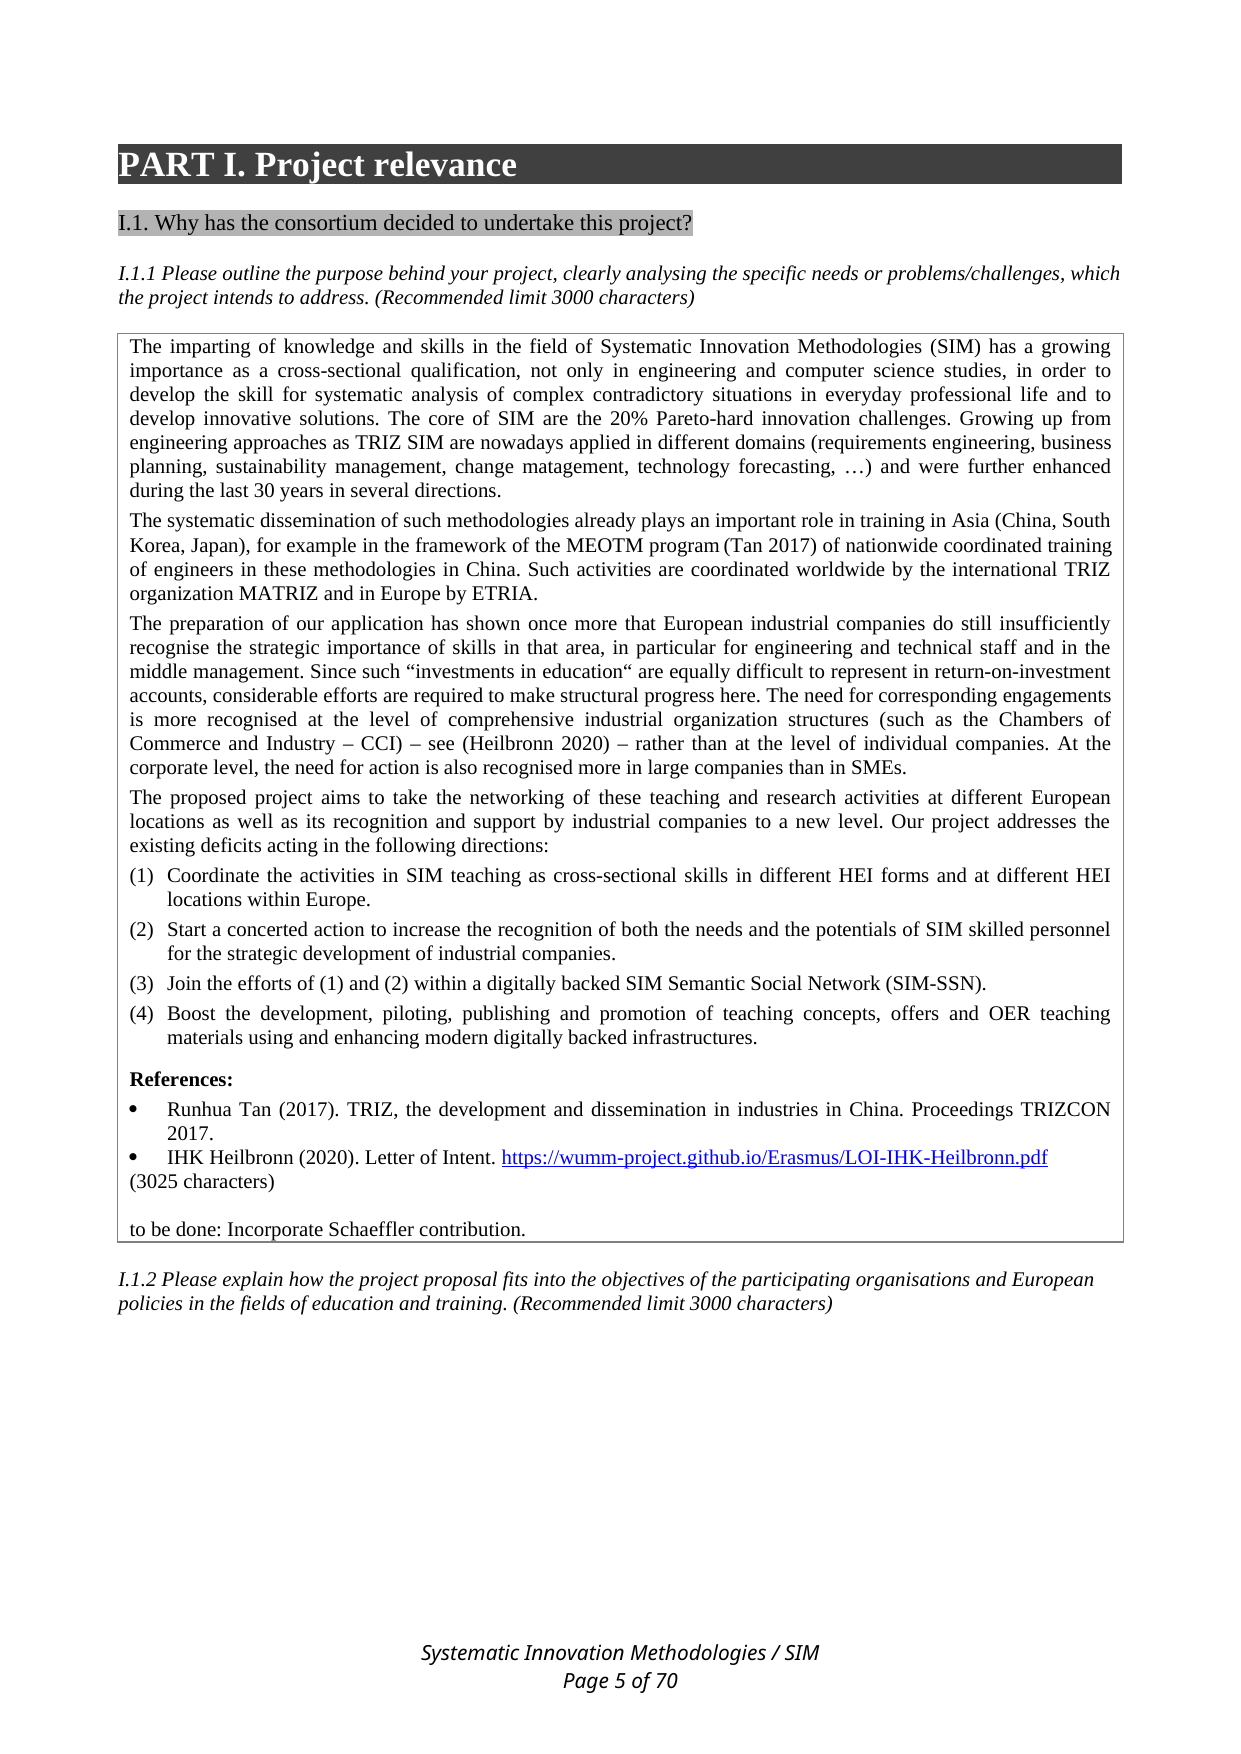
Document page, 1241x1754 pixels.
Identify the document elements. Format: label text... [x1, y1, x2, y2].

subtitle PART I. Project relevance [118, 144, 1122, 184]
table_header The imparting of knowledge and skills in the field of Systematic Innovation Methodologies (SIM) has a growing importance as a cross-sectional qualification, not only in engineering and computer science studies, in order to develop the skill for systematic analysis of complex contradictory situations in everyday professional life and to develop innovative solutions. The core of SIM are the 20% Pareto-hard innovation challenges. Growing up from engineering approaches as TRIZ SIM are nowadays applied in different domains (requirements engineering, business planning, sustainability management, change matagement, technology forecasting, …) and were further enhanced during the last 30 years in several directions. The systematic dissemination of such methodologies already plays an important role in training in Asia (China, South Korea, Japan), for example in the framework of the MEOTM program (Tan 2017) of nationwide coordinated training of engineers in these methodologies in China. Such activities are coordinated worldwide by the international TRIZ organization MATRIZ and in Europe by ETRIA. The preparation of our application has shown once more that European industrial companies do still insufficiently recognise the strategic importance of skills in that area, in particular for engineering and technical staff and in the middle management. Since such “investments in education“ are equally difficult to represent in return-on-investment accounts, considerable efforts are required to make structural progress here. The need for corresponding engagements is more recognised at the level of comprehensive industrial organization structures (such as the Chambers of Commerce and Industry – CCI) – see (Heilbronn 2020) – rather than at the level of individual companies. At the corporate level, the need for action is also recognised more in large companies than in SMEs. The proposed project aims to take the networking of these teaching and research activities at different European locations as well as its recognition and support by industrial companies to a new level. Our project addresses the existing deficits acting in the following directions: Coordinate the activities in SIM teaching as cross-sectional skills in different HEI forms and at different HEI locations within Europe. Start a concerted action to increase the recognition of both the needs and the potentials of SIM skilled personnel for the strategic development of industrial companies. Join the efforts of (1) and (2) within a digitally backed SIM Semantic Social Network (SIM-SSN). Boost the development, piloting, publishing and promotion of teaching concepts, offers and OER teaching materials using and enhancing modern digitally backed infrastructures. References: Runhua Tan (2017). TRIZ, the development and dissemination in industries in China. Proceedings TRIZCON 2017. IHK Heilbronn (2020). Letter of Intent. https://wumm-project.github.io/Erasmus/LOI-IHK-Heilbronn.pdf (3025 characters) to be done: Incorporate Schaeffler contribution. [118, 334, 1123, 1241]
text I.1. Why has the consortium decided to undertake this project? [118, 209, 1122, 236]
text I.1.2 Please explain how the project proposal fits into the objectives of the participating organisations and European policies in the fields of education and training. (Recommended limit 3000 characters) [118, 1267, 1122, 1315]
text I.1.1 Please outline the purpose behind your project, clearly analysing the specific needs or problems/challenges, which the project intends to address. (Recommended limit 3000 characters) [118, 261, 1122, 309]
